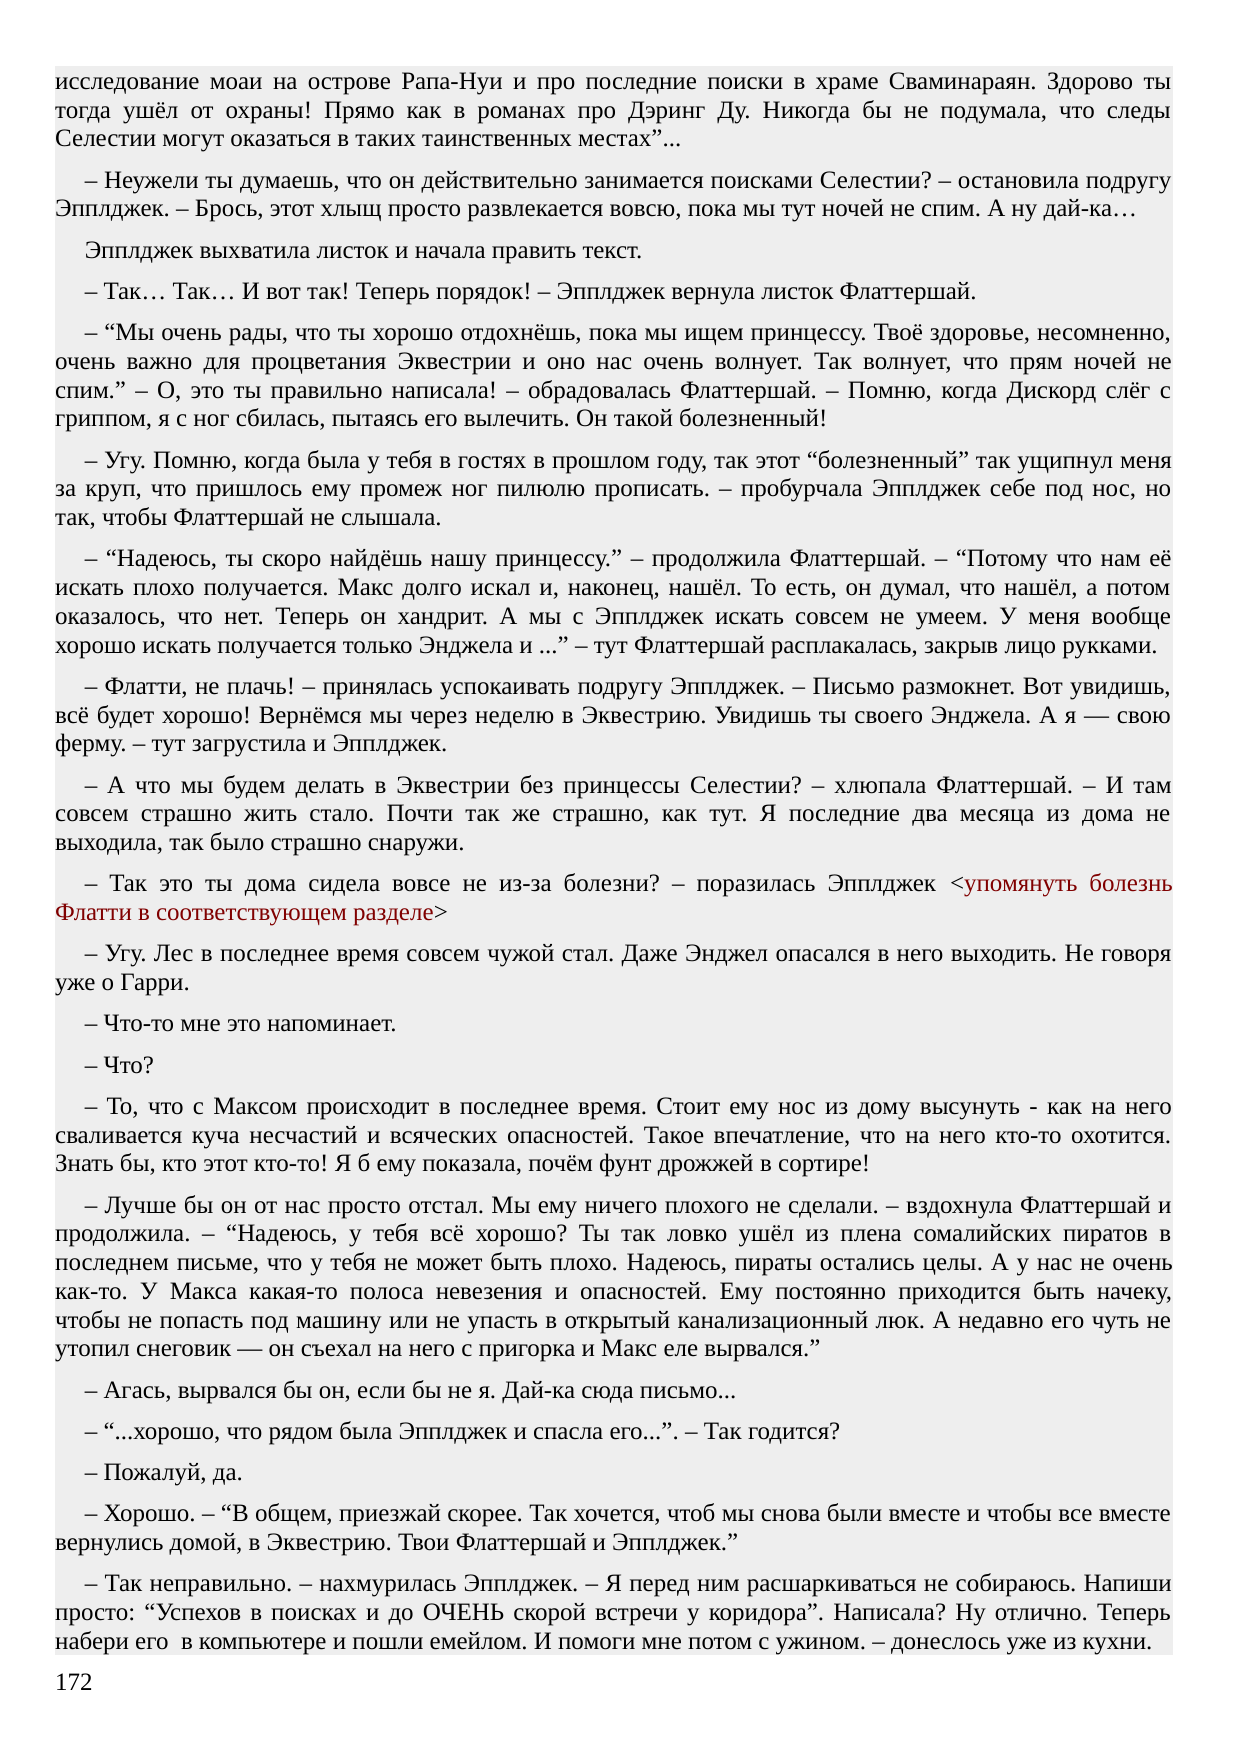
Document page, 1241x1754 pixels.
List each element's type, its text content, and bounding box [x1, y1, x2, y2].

text – То, что с Максом происходит в последнее время. Стоит ему нос из дому высунуть - как на него сваливается куча несчастий и всяческих опасностей. Такое впечатление, что на него кто-то охотится. Знать бы, кто этот кто-то! Я б ему показала, почём фунт дрожжей в сортире! [55, 1091, 1173, 1177]
text – “...хорошо, что рядом была Эпплджек и спасла его...”. – Так годится? [55, 1416, 1173, 1445]
text – Так… Так… И вот так! Теперь порядок! – Эпплджек вернула листок Флаттершай. [55, 276, 1173, 305]
text – Что-то мне это напоминает. [55, 1008, 1173, 1037]
text – Хорошо. – “В общем, приезжай скорее. Так хочется, чтоб мы снова были вместе и чтобы все вместе вернулись домой, в Эквестрию. Твои Флаттершай и Эпплджек.” [55, 1498, 1173, 1556]
text – “Надеюсь, ты скоро найдёшь нашу принцессу.” – продолжила Флаттершай. – “Потому что нам её искать плохо получается. Макс долго искал и, наконец, нашёл. То есть, он думал, что нашёл, а потом оказалось, что нет. Теперь он хандрит. А мы с Эпплджек искать совсем не умеем. У меня вообще хорошо искать получается только Энджела и ...” – тут Флаттершай расплакалась, закрыв лицо рукками. [55, 543, 1173, 658]
text – Так неправильно. – нахмурилась Эпплджек. – Я перед ним расшаркиваться не собираюсь. Напиши просто: “Успехов в поисках и до ОЧЕНЬ скорой встречи у коридора”. Написала? Ну отлично. Теперь набери его в компьютере и пошли емейлом. И помоги мне потом с ужином. – донеслось уже из кухни. [55, 1568, 1173, 1655]
text исследование моаи на острове Рапа-Нуи и про последние поиски в храме Сваминараян. Здорово ты тогда ушёл от охраны! Прямо как в романах про Дэринг Ду. Никогда бы не подумала, что следы Селестии могут оказаться в таких таинственных местах”... [55, 66, 1173, 152]
text – Угу. Лес в последнее время совсем чужой стал. Даже Энджел опасался в него выходить. Не говоря уже о Гарри. [55, 938, 1173, 996]
text – Флатти, не плачь! – принялась успокаивать подругу Эпплджек. – Письмо размокнет. Вот увидишь, всё будет хорошо! Вернёмся мы через неделю в Эквестрию. Увидишь ты своего Энджела. А я — свою ферму. – тут загрустила и Эпплджек. [55, 671, 1173, 757]
text – Что? [55, 1050, 1173, 1078]
text – Неужели ты думаешь, что он действительно занимается поисками Селестии? – остановила подругу Эпплджек. – Брось, этот хлыщ просто развлекается вовсю, пока мы тут ночей не спим. А ну дай-ка… [55, 165, 1173, 222]
text – Угу. Помню, когда была у тебя в гостях в прошлом году, так этот “болезненный” так ущипнул меня за круп, что пришлось ему промеж ног пилюлю прописать. – пробурчала Эпплджек себе под нос, но так, чтобы Флаттершай не слышала. [55, 445, 1173, 531]
text – “Мы очень рады, что ты хорошо отдохнёшь, пока мы ищем принцессу. Твоё здоровье, несомненно, очень важно для процветания Эквестрии и оно нас очень волнует. Так волнует, что прям ночей не спим.” – О, это ты правильно написала! – обрадовалась Флаттершай. – Помню, когда Дискорд слёг с гриппом, я с ног сбилась, пытаясь его вылечить. Он такой болезненный! [55, 317, 1173, 432]
text – Так это ты дома сидела вовсе не из-за болезни? – поразилась Эпплджек <упомянуть болезнь Флатти в соответствующем разделе> [55, 868, 1173, 926]
text – Лучше бы он от нас просто отстал. Мы ему ничего плохого не сделали. – вздохнула Флаттершай и продолжила. – “Надеюсь, у тебя всё хорошо? Ты так ловко ушёл из плена сомалийских пиратов в последнем письме, что у тебя не может быть плохо. Надеюсь, пираты остались целы. А у нас не очень как-то. У Макса какая-то полоса невезения и опасностей. Ему постоянно приходится быть начеку, чтобы не попасть под машину или не упасть в открытый канализационный люк. А недавно его чуть не утопил снеговик — он съехал на него с пригорка и Макс еле вырвался.” [55, 1190, 1173, 1362]
text Эпплджек выхватила листок и начала править текст. [55, 235, 1173, 263]
text – Пожалуй, да. [55, 1457, 1173, 1486]
text – А что мы будем делать в Эквестрии без принцессы Селестии? – хлюпала Флаттершай. – И там совсем страшно жить стало. Почти так же страшно, как тут. Я последние два месяца из дома не выходила, так было страшно снаружи. [55, 770, 1173, 856]
text – Агась, вырвался бы он, если бы не я. Дай-ка сюда письмо... [55, 1375, 1173, 1403]
